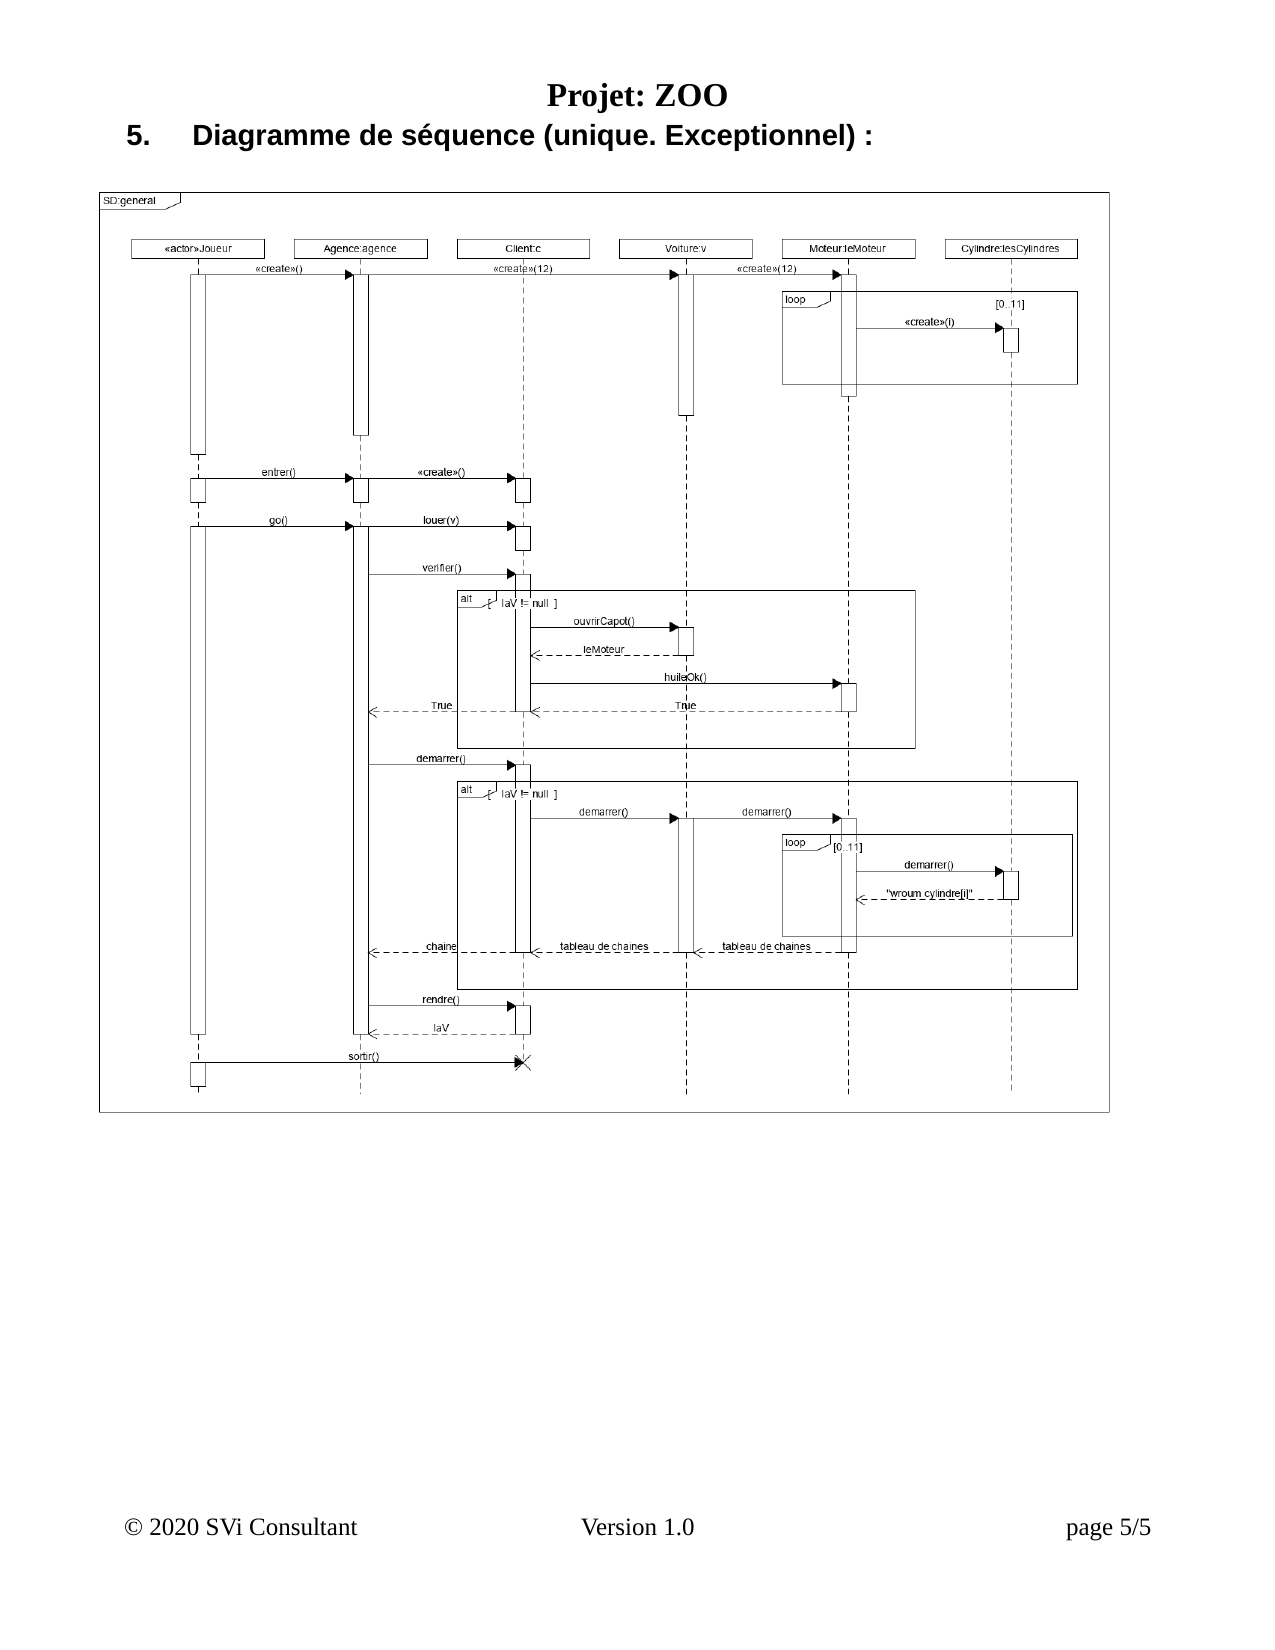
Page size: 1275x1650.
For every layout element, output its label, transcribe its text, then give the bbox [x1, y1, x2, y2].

subtitle Diagramme de séquence (unique. Exceptionnel) : [118, 118, 1157, 152]
